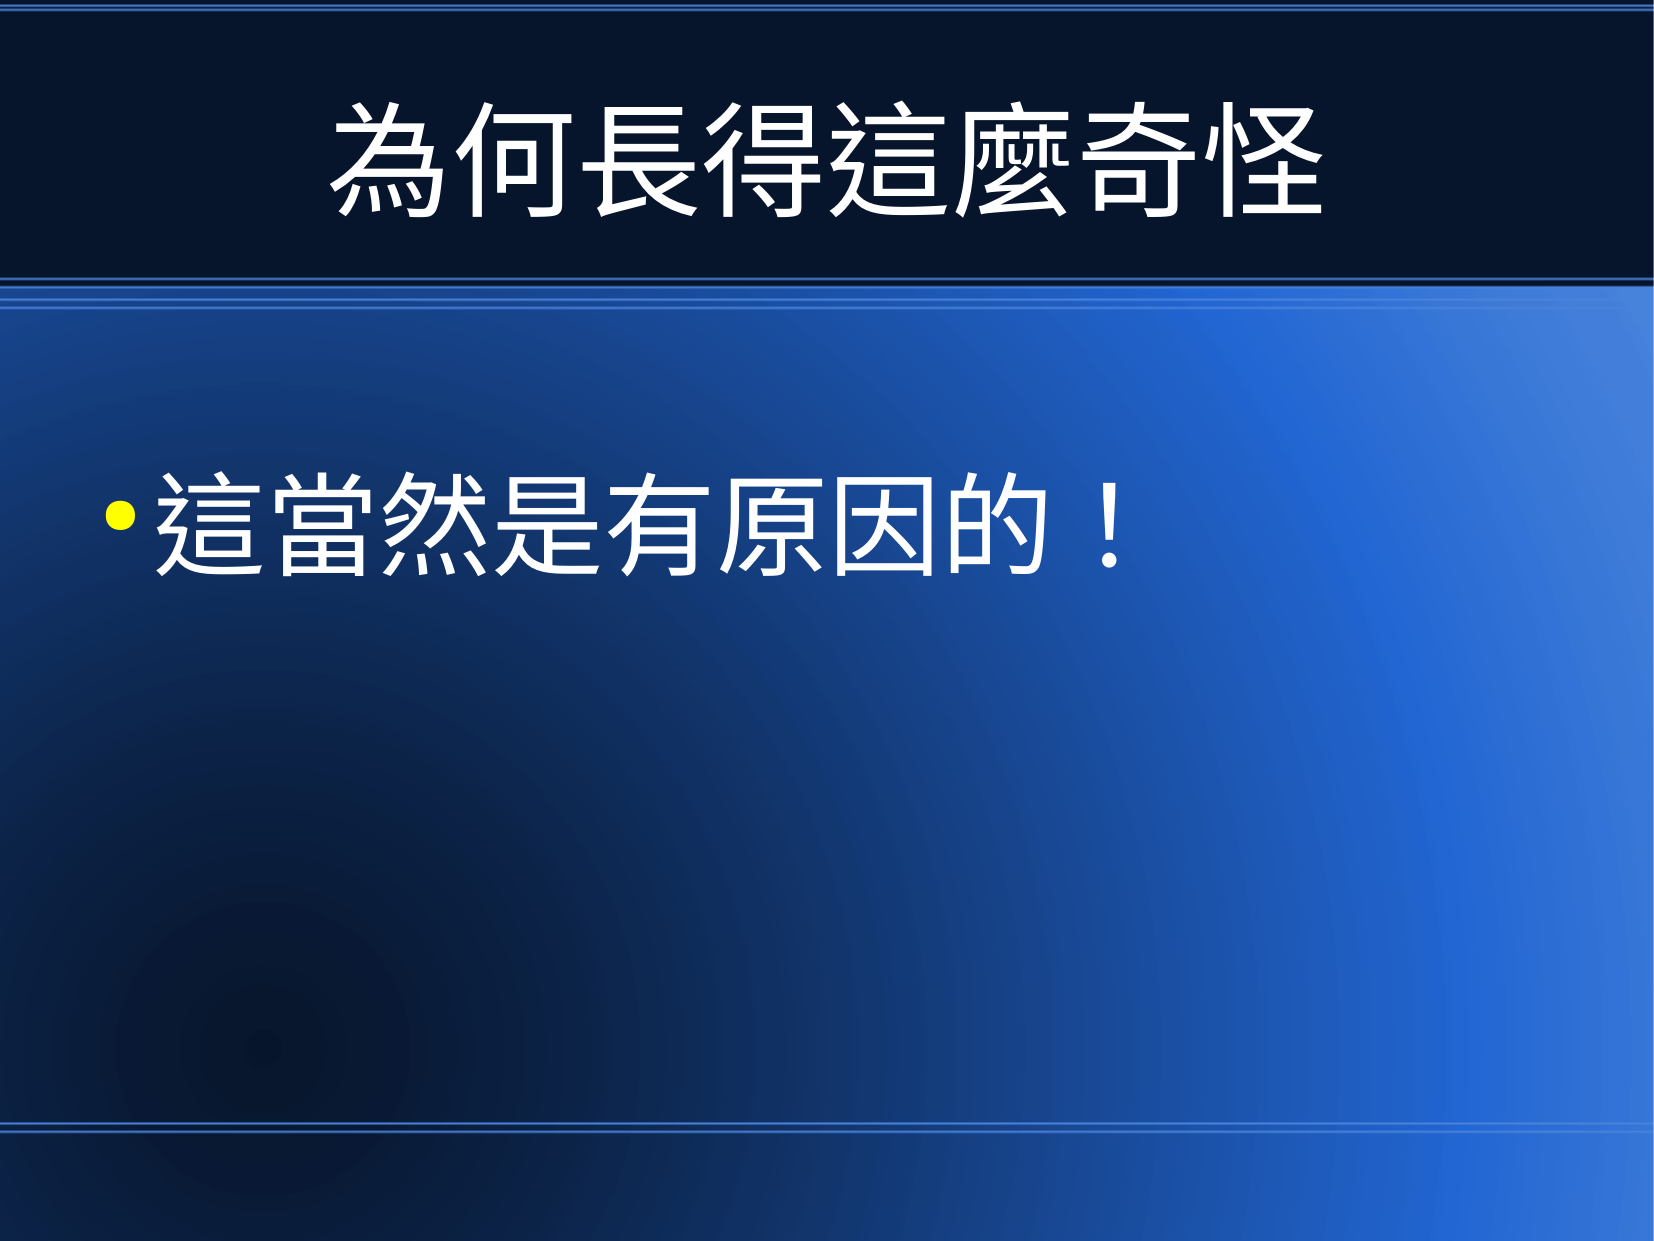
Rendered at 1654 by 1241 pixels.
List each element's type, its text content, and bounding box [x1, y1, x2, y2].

picture [0, 0, 1654, 1241]
title 為何長得這麼奇怪 [82, 49, 1571, 257]
list 這當然是有原因的！ [82, 355, 1571, 1241]
